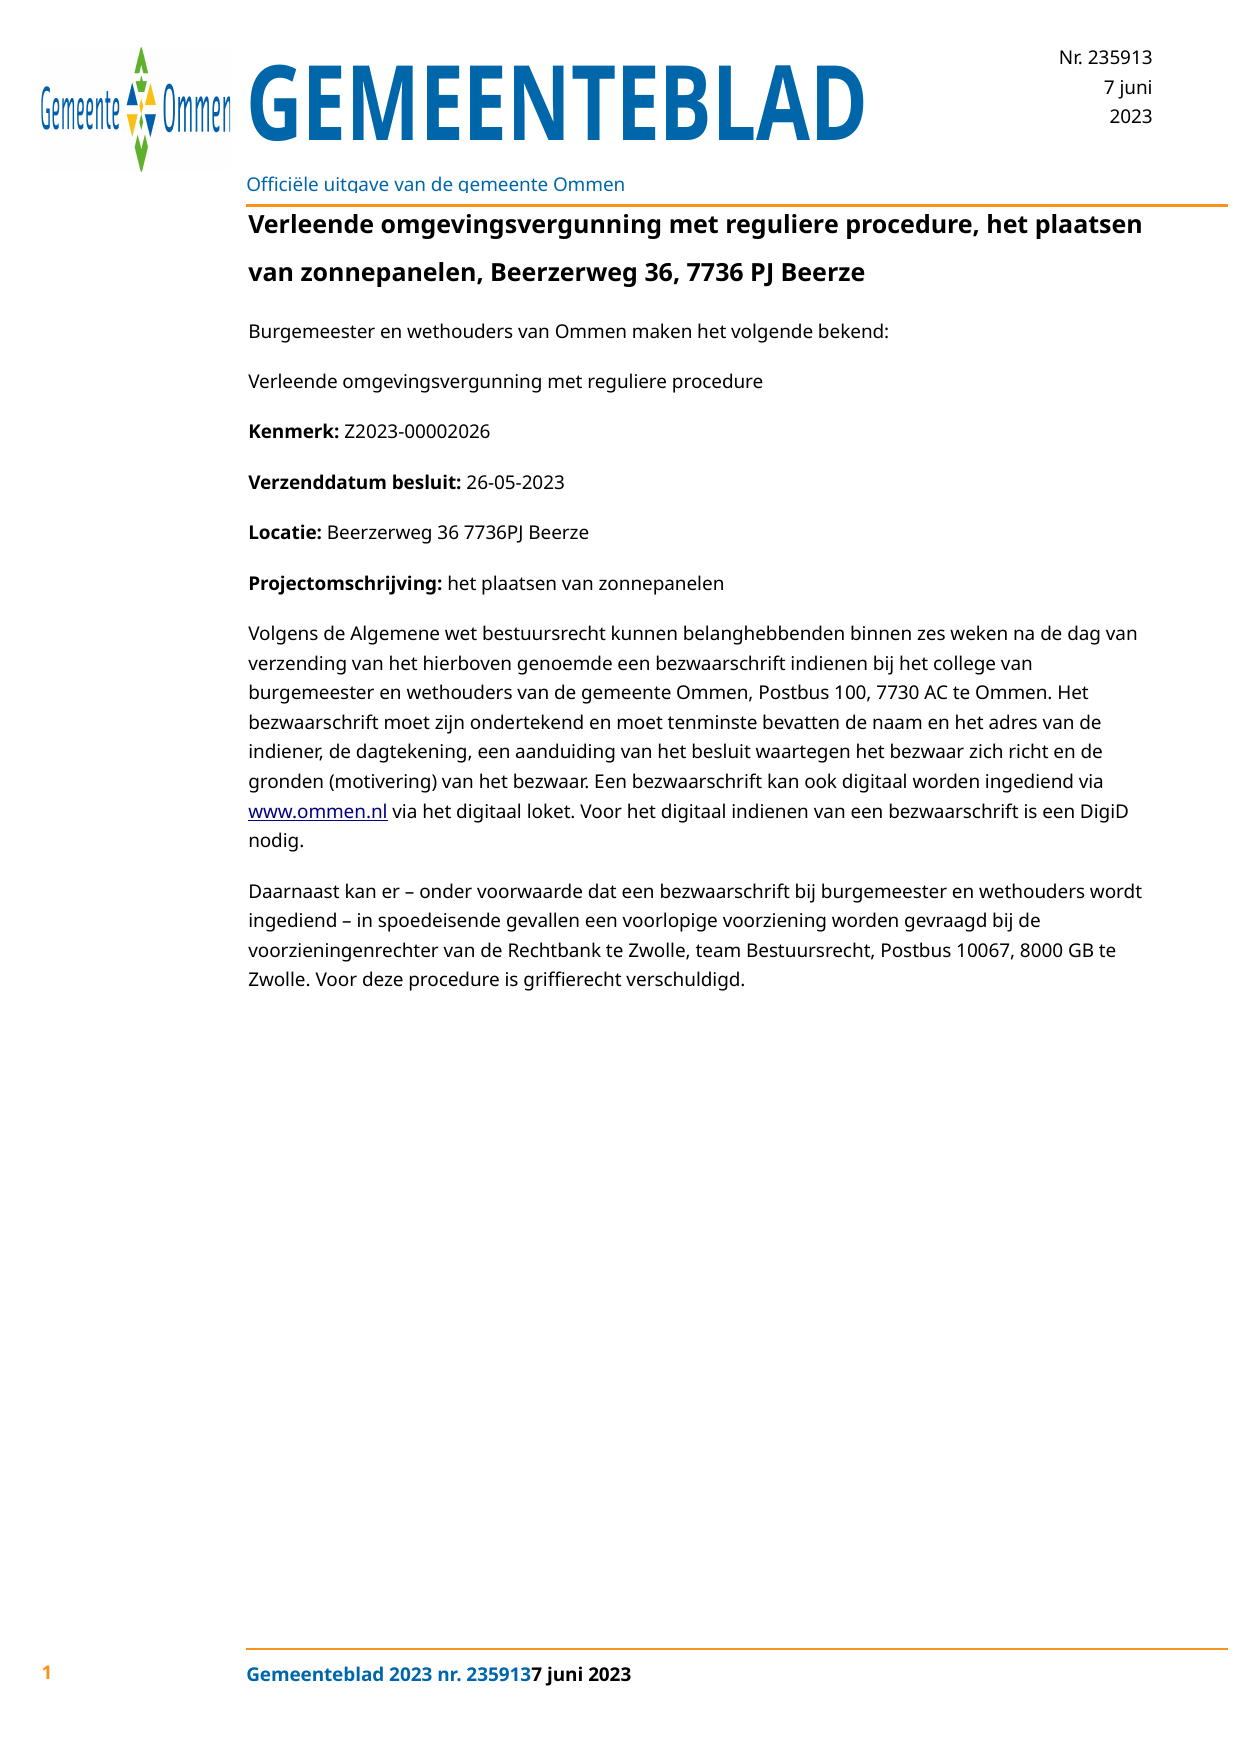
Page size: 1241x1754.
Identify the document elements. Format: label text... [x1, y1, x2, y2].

text Projectomschrijving: het plaatsen van zonnepanelen [248, 570, 1152, 596]
text Kenmerk: Z2023-00002026 [248, 419, 1152, 444]
text Verleende omgevingsvergunning met reguliere procedure [248, 368, 1152, 394]
text Verleende omgevingsvergunning met reguliere procedure, het plaatsen van zonnepanelen, Beerzerweg 36, 7736 PJ Beerze [248, 207, 1152, 288]
text Volgens de Algemene wet bestuursrecht kunnen belanghebbenden binnen zes weken na de dag van verzending van het hierboven genoemde een bezwaarschrift indienen bij het college van burgemeester en wethouders van de gemeente Ommen, Postbus 100, 7730 AC te Ommen. Het bezwaarschrift moet zijn ondertekend en moet tenminste bevatten de naam en het adres van de indiener, de dagtekening, een aanduiding van het besluit waartegen het bezwaar zich richt en de gronden (motivering) van het bezwaar. Een bezwaarschrift kan ook digitaal worden ingediend via www.ommen.nl via het digitaal loket. Voor het digitaal indienen van een bezwaarschrift is een DigiD nodig. [248, 620, 1152, 853]
text Locatie: Beerzerweg 36 7736PJ Beerze [248, 519, 1152, 545]
text Verzenddatum besluit: 26-05-2023 [248, 469, 1152, 495]
text Daarnaast kan er – onder voorwaarde dat een bezwaarschrift bij burgemeester en wethouders wordt ingediend – in spoedeisende gevallen een voorlopige voorziening worden gevraagd bij de voorzieningenrechter van de Rechtbank te Zwolle, team Bestuursrecht, Postbus 10067, 8000 GB te Zwolle. Voor deze procedure is griffierecht verschuldigd. [248, 878, 1152, 992]
picture [41, 47, 231, 172]
text Burgemeester en wethouders van Ommen maken het volgende bekend: [248, 318, 1152, 344]
